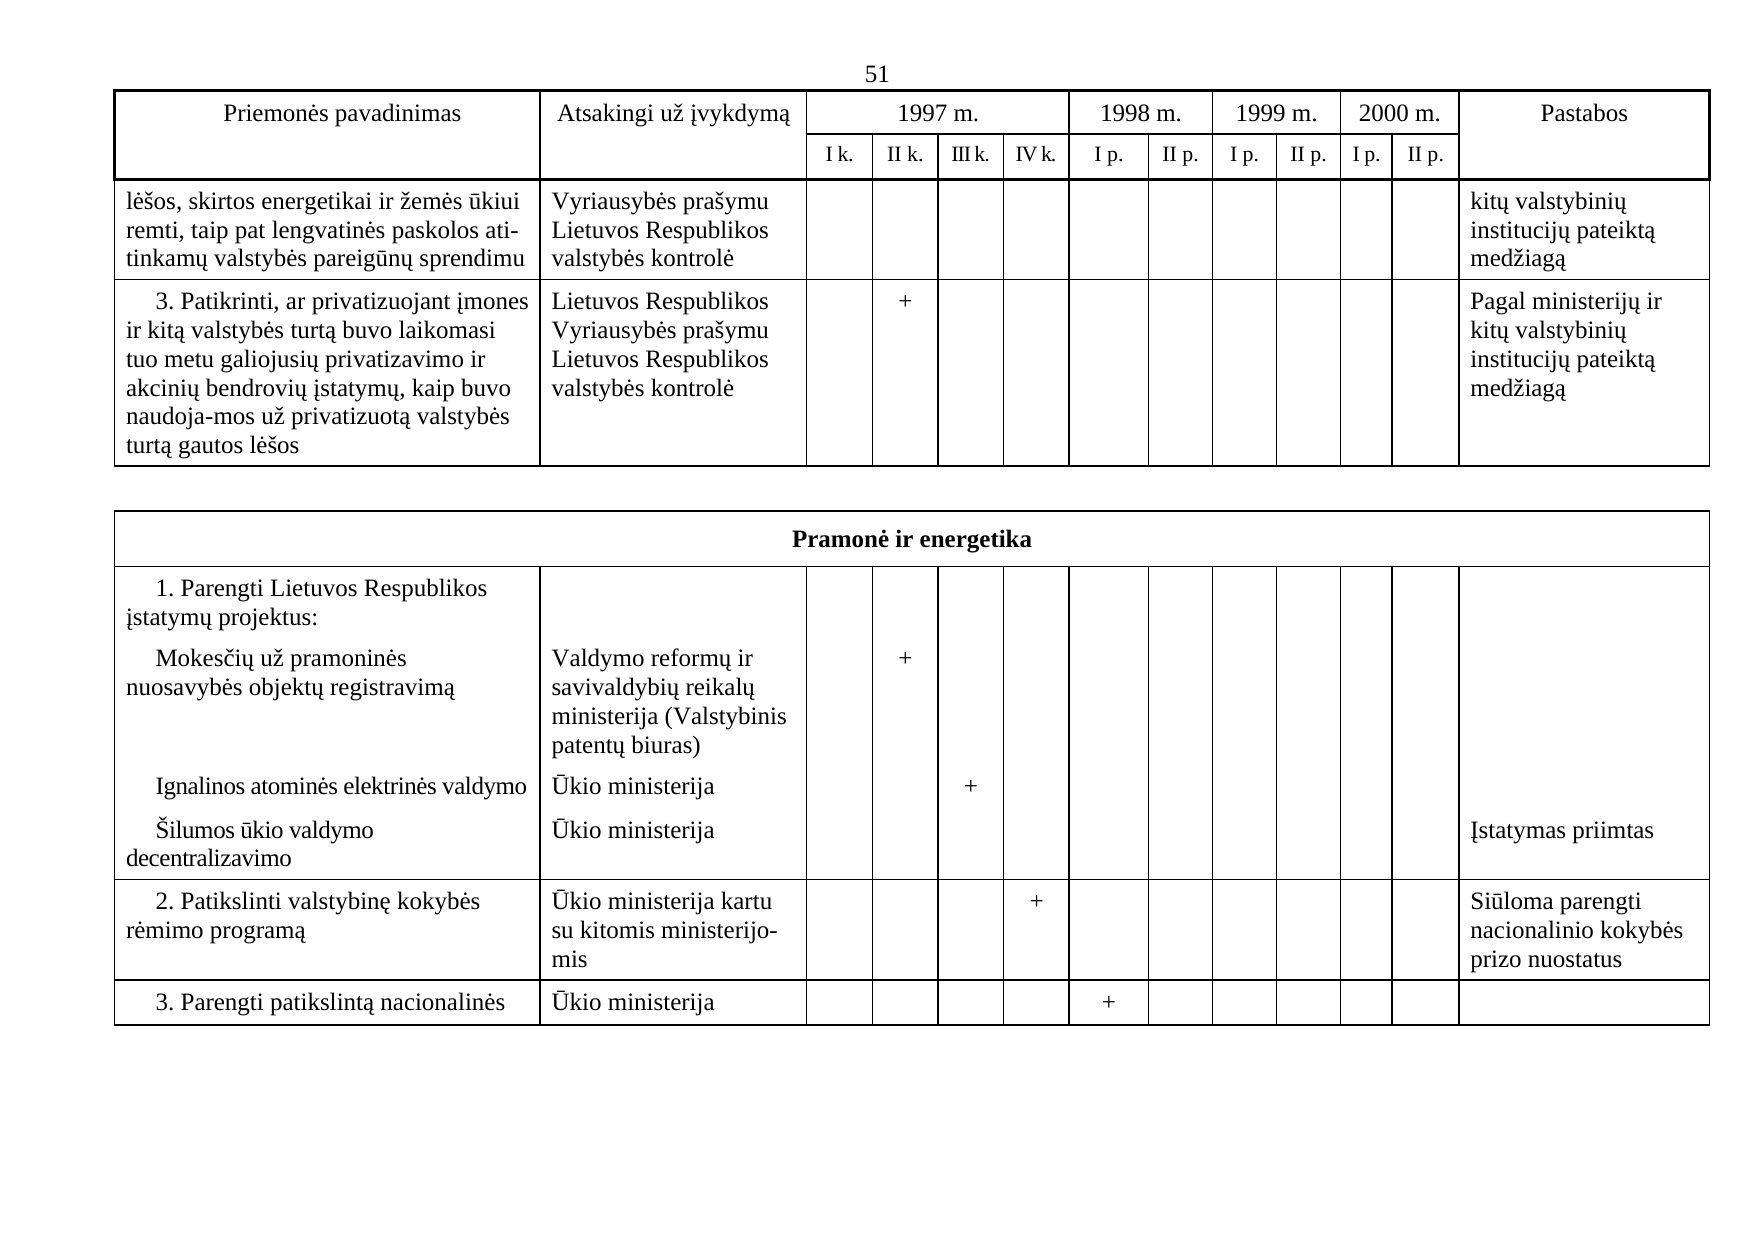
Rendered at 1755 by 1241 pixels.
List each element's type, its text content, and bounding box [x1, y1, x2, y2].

table_cell [1004, 637, 1068, 765]
table_cell + [939, 765, 1003, 808]
table_cell Ūkio ministerija [541, 809, 806, 878]
table_header Atsakingi už įvykdymą [541, 92, 806, 133]
table_cell Ūkio ministerija kartu su kitomis ministerijo-mis [541, 880, 806, 979]
table_cell [1392, 467, 1459, 510]
table_cell [807, 181, 872, 278]
table_cell [873, 809, 937, 878]
table_cell [1460, 133, 1708, 178]
table_cell [1277, 280, 1340, 465]
table_cell I k. [807, 135, 872, 178]
table_cell [1459, 467, 1709, 510]
table_cell [1148, 467, 1212, 510]
table_cell [1213, 637, 1276, 765]
table_cell [807, 637, 872, 765]
table_cell [1393, 809, 1458, 878]
table_cell Siūloma parengti nacionalinio kokybės prizo nuostatus [1460, 880, 1709, 979]
table_cell Vyriausybės prašymu Lietuvos Respublikos valstybės kontrolė [541, 181, 806, 278]
table_cell II p. [1277, 135, 1340, 178]
table_cell [873, 880, 937, 979]
table_cell Ūkio ministerija [541, 765, 806, 808]
table_cell [1277, 181, 1340, 278]
table_cell [116, 133, 539, 178]
table_cell [115, 467, 540, 510]
table_cell [807, 880, 872, 979]
table_cell [1393, 981, 1458, 1024]
table_cell [1341, 637, 1391, 765]
table_cell [1393, 880, 1458, 979]
table_cell [1212, 467, 1276, 510]
table_cell I p. [1070, 135, 1148, 178]
table_cell I p. [1341, 135, 1391, 178]
table_header Pastabos [1460, 92, 1708, 133]
table_cell [1149, 765, 1212, 808]
table_cell [1149, 880, 1212, 979]
table_cell + [873, 637, 937, 765]
table_cell [1460, 637, 1709, 765]
table_cell [1460, 765, 1709, 808]
table_cell 3. Patikrinti, ar privatizuojant įmones ir kitą valstybės turtą buvo laikomasi tuo metu galiojusių privatizavimo ir akcinių bendrovių įstatymų, kaip buvo naudoja-mos už privatizuotą valstybės turtą gautos lėšos [115, 280, 539, 465]
table_cell [1149, 567, 1212, 637]
table_header 1997 m. [807, 92, 1068, 133]
table_cell [1070, 765, 1148, 808]
table_cell [1393, 637, 1458, 765]
table_cell Ūkio ministerija [541, 981, 806, 1024]
table_header Priemonės pavadinimas [116, 92, 539, 133]
table_cell [872, 467, 938, 510]
table_cell [873, 567, 937, 637]
table_cell Įstatymas priimtas [1460, 809, 1709, 878]
table_cell [1341, 765, 1391, 808]
table_cell [1277, 981, 1340, 1024]
table_cell [1149, 637, 1212, 765]
table_cell [1149, 981, 1212, 1024]
table_cell [1213, 880, 1276, 979]
table_cell [1213, 765, 1276, 808]
table_cell + [1004, 880, 1068, 979]
table_cell + [873, 280, 937, 465]
table_cell [1004, 181, 1068, 278]
table_cell lėšos, skirtos energetikai ir žemės ūkiui remti, taip pat lengvatinės paskolos ati-tinkamų valstybės pareigūnų sprendimu [115, 181, 539, 278]
table_cell [807, 467, 872, 510]
table_cell [807, 567, 872, 637]
table_cell [1341, 880, 1391, 979]
table_cell + [1070, 981, 1148, 1024]
table_cell [1004, 280, 1068, 465]
table_cell [939, 181, 1003, 278]
table_cell Pramonė ir energetika [115, 512, 1709, 566]
table_cell 2. Patikslinti valstybinę kokybės rėmimo programą [115, 880, 539, 979]
table_cell 3. Parengti patikslintą nacionalinės [115, 981, 539, 1024]
table_cell [1341, 809, 1391, 878]
table_cell [1213, 981, 1276, 1024]
table_cell Ignalinos atominės elektrinės valdymo [115, 765, 539, 808]
table_cell [1277, 765, 1340, 808]
table_cell II p. [1149, 135, 1212, 178]
table_cell [1149, 181, 1212, 278]
table_cell [1277, 809, 1340, 878]
table_cell [1070, 637, 1148, 765]
table_cell [1070, 567, 1148, 637]
table_cell [1393, 181, 1458, 278]
table_cell [1341, 280, 1391, 465]
table_cell [1393, 765, 1458, 808]
table_cell [1004, 567, 1068, 637]
table_cell [1341, 981, 1391, 1024]
table_cell [807, 280, 872, 465]
table_cell [1004, 809, 1068, 878]
table_cell [938, 467, 1003, 510]
table_cell [1213, 280, 1276, 465]
table_cell [807, 765, 872, 808]
table_cell [1393, 280, 1458, 465]
table_cell [540, 467, 807, 510]
table_cell [1070, 809, 1148, 878]
table_cell kitų valstybinių institucijų pateiktą medžiagą [1460, 181, 1709, 278]
table_cell I p. [1213, 135, 1276, 178]
table_cell [1277, 567, 1340, 637]
table_cell [939, 280, 1003, 465]
table_cell Lietuvos Respublikos Vyriausybės prašymu Lietuvos Respublikos valstybės kontrolė [541, 280, 806, 465]
table_cell [1393, 567, 1458, 637]
table_cell 1. Parengti Lietuvos Respublikos įstatymų projektus: [115, 567, 539, 637]
table_cell [541, 133, 806, 178]
table_cell [1213, 567, 1276, 637]
table_cell [807, 809, 872, 878]
table_cell Valdymo reformų ir savivaldybių reikalų ministerija (Valstybinis patentų biuras) [541, 637, 806, 765]
table_cell [1069, 467, 1148, 510]
table_cell [807, 981, 872, 1024]
table_header 2000 m. [1341, 92, 1458, 133]
table_cell [1277, 880, 1340, 979]
table_cell [1341, 567, 1391, 637]
table_cell [1004, 467, 1069, 510]
table_cell [939, 880, 1003, 979]
table_cell [873, 181, 937, 278]
table_cell Šilumos ūkio valdymo decentralizavimo [115, 809, 539, 878]
table_cell [1460, 981, 1709, 1024]
table_cell [1213, 181, 1276, 278]
table_cell [1341, 467, 1392, 510]
table_header 1998 m. [1070, 92, 1212, 133]
table_cell II k. [873, 135, 937, 178]
table_cell [1460, 567, 1709, 637]
table_cell Mokesčių už pramoninės nuosavybės objektų registravimą [115, 637, 539, 765]
table_cell III k. [939, 135, 1003, 178]
table_cell [1213, 809, 1276, 878]
table_cell [1341, 181, 1391, 278]
table_cell [873, 765, 937, 808]
table_cell [873, 981, 937, 1024]
table_cell [1277, 637, 1340, 765]
table_cell [939, 567, 1003, 637]
table_cell [541, 567, 806, 637]
table_cell [1070, 880, 1148, 979]
table_cell [939, 981, 1003, 1024]
table_cell II p. [1393, 135, 1458, 178]
table_cell [1149, 809, 1212, 878]
table_cell [1004, 765, 1068, 808]
table_cell IV k. [1004, 135, 1068, 178]
table_cell [1070, 181, 1148, 278]
table_cell [1004, 981, 1068, 1024]
table_header 1999 m. [1213, 92, 1340, 133]
table_cell [1276, 467, 1341, 510]
table_cell [1070, 280, 1148, 465]
table_cell [939, 637, 1003, 765]
table_cell Pagal ministerijų ir kitų valstybinių institucijų pateiktą medžiagą [1460, 280, 1709, 465]
table_cell [939, 809, 1003, 878]
table_cell [1149, 280, 1212, 465]
